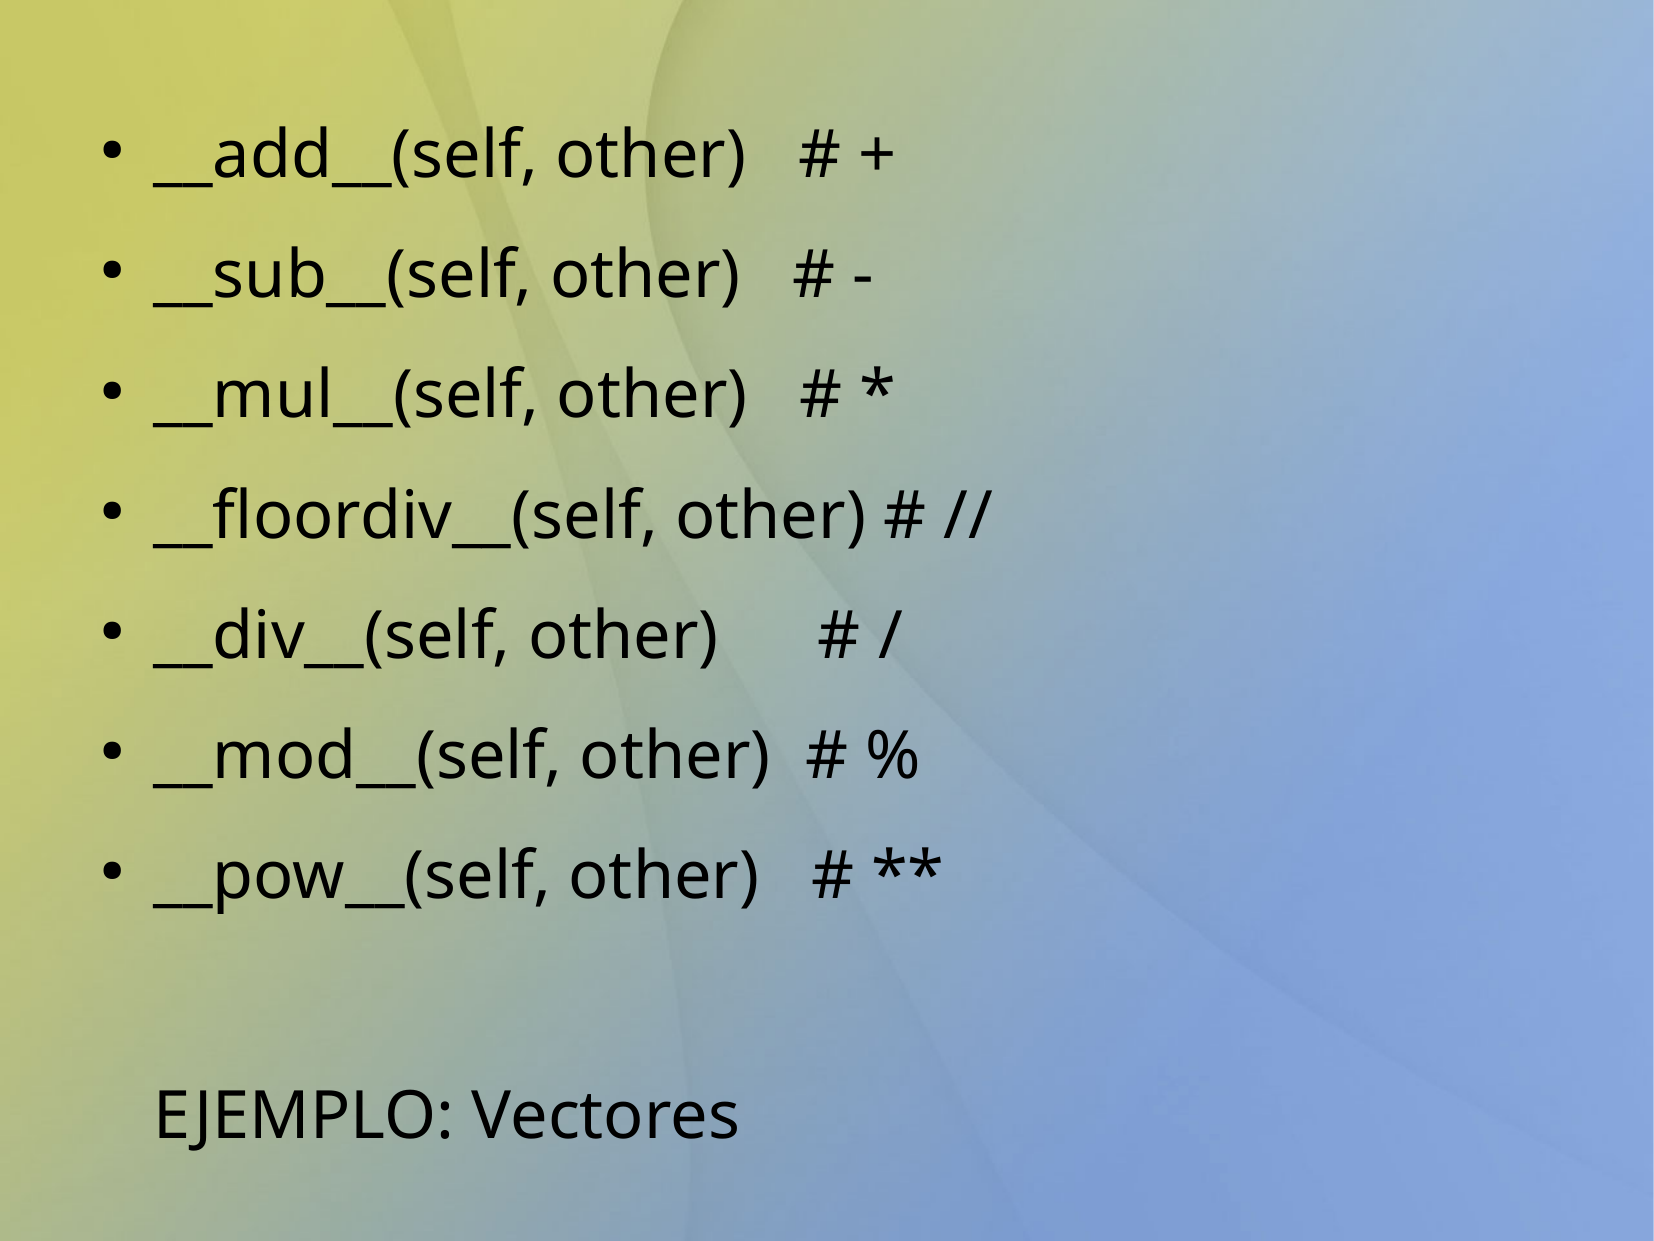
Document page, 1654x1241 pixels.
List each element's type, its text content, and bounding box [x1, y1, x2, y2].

picture [0, 0, 1654, 1241]
list __add__(self, other) # + __sub__(self, other) # - __mul__(self, other) # * __floordiv__(self, other) # // __div__(self, other) # / __mod__(self, other) # % __pow__(self, other) # ** EJEMPLO: Vectores [82, 106, 1571, 1129]
